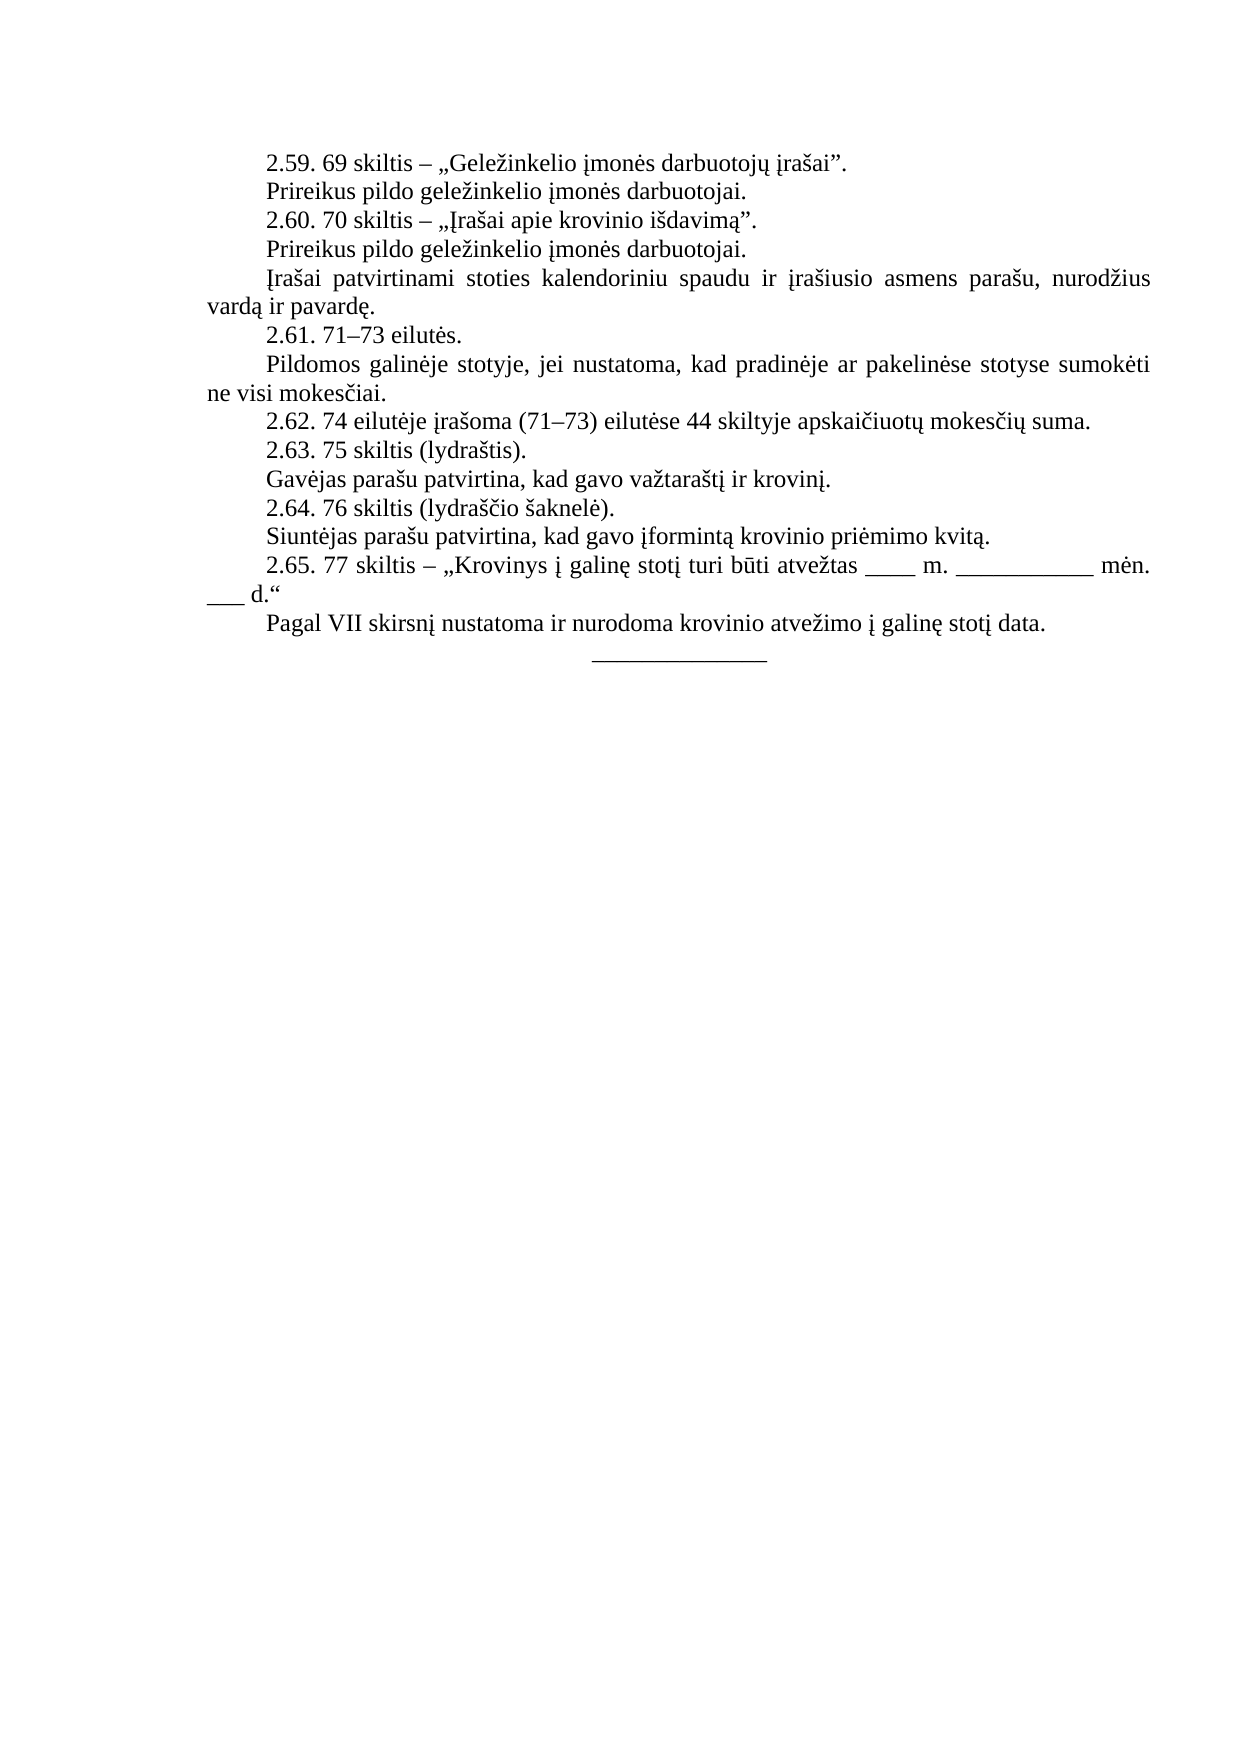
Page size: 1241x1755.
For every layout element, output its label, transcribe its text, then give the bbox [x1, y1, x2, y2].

text 2.63. 75 skiltis (lydraštis). [207, 435, 1152, 464]
text 2.59. 69 skiltis – „Geležinkelio įmonės darbuotojų įrašai”. [207, 148, 1152, 176]
text ______________ [207, 636, 1152, 665]
text Gavėjas parašu patvirtina, kad gavo važtaraštį ir krovinį. [207, 464, 1152, 493]
text Prireikus pildo geležinkelio įmonės darbuotojai. [207, 176, 1152, 205]
text Įrašai patvirtinami stoties kalendoriniu spaudu ir įrašiusio asmens parašu, nurodžius vardą ir pavardę. [207, 263, 1152, 320]
text 2.62. 74 eilutėje įrašoma (71–73) eilutėse 44 skiltyje apskaičiuotų mokesčių suma. [207, 406, 1152, 435]
text 2.60. 70 skiltis – „Įrašai apie krovinio išdavimą”. [207, 205, 1152, 234]
text Prireikus pildo geležinkelio įmonės darbuotojai. [207, 234, 1152, 263]
text 2.65. 77 skiltis – „Krovinys į galinę stotį turi būti atvežtas ____ m. ___________ mėn. ___ d.“ [207, 550, 1152, 608]
text 2.61. 71–73 eilutės. [207, 320, 1152, 349]
text Siuntėjas parašu patvirtina, kad gavo įformintą krovinio priėmimo kvitą. [207, 521, 1152, 550]
text Pagal VII skirsnį nustatoma ir nurodoma krovinio atvežimo į galinę stotį data. [207, 608, 1152, 636]
text 2.64. 76 skiltis (lydraščio šaknelė). [207, 493, 1152, 521]
text Pildomos galinėje stotyje, jei nustatoma, kad pradinėje ar pakelinėse stotyse sumokėti ne visi mokesčiai. [207, 349, 1152, 406]
